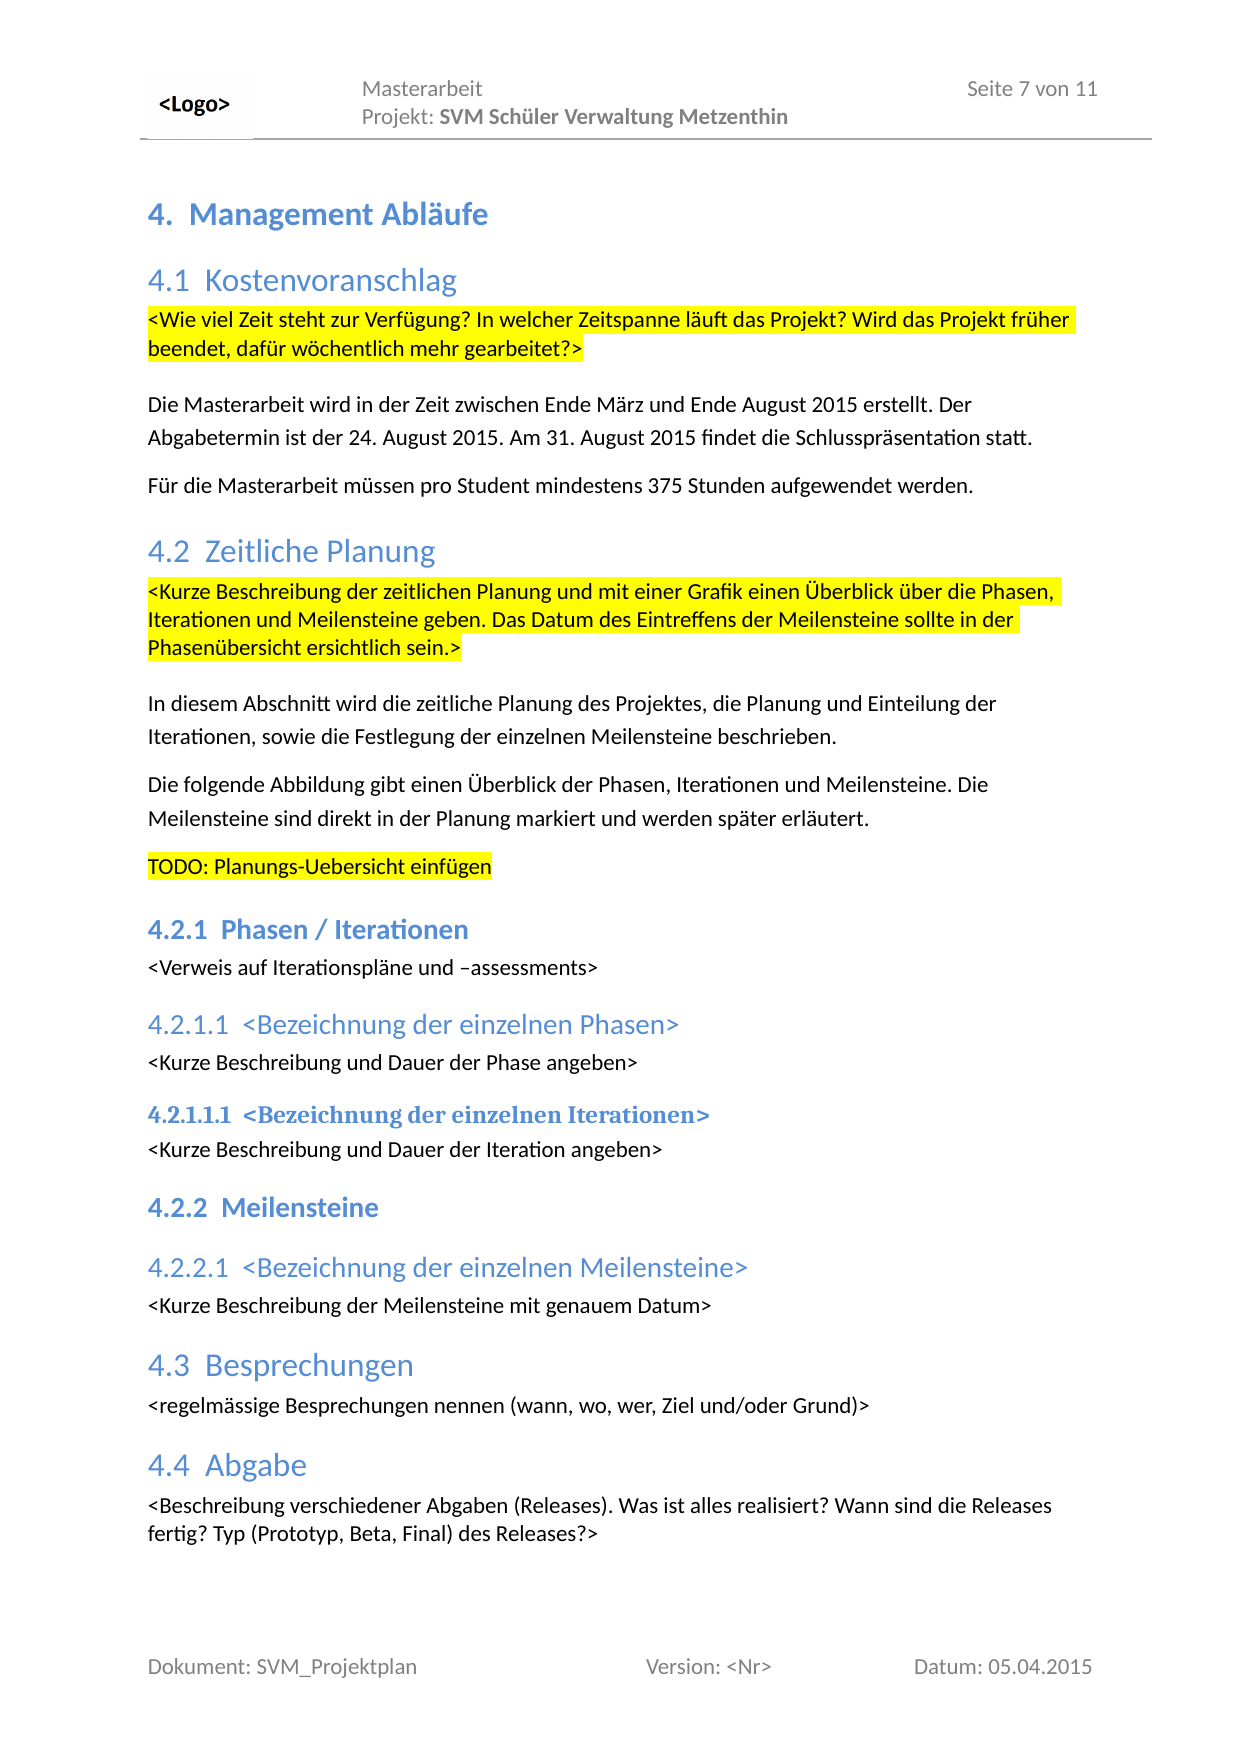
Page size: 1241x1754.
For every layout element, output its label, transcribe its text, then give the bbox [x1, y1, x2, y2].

subtitle <Bezeichnung der einzelnen Iterationen> [148, 1101, 1093, 1129]
text <Kurze Beschreibung der zeitlichen Planung und mit einer Grafik einen Überblick über die Phasen, Iterationen und Meilensteine geben. Das Datum des Eintreffens der Meilensteine sollte in der Phasenübersicht ersichtlich sein.> [148, 577, 1093, 661]
subtitle Abgabe [148, 1444, 1093, 1485]
subtitle Kostenvoranschlag [148, 259, 1093, 299]
picture [147, 73, 254, 139]
text <regelmässige Besprechungen nennen (wann, wo, wer, Ziel und/oder Grund)> [148, 1391, 1093, 1419]
subtitle <Bezeichnung der einzelnen Phasen> [148, 1006, 1093, 1041]
text <Kurze Beschreibung und Dauer der Iteration angeben> [148, 1136, 1093, 1164]
subtitle <Bezeichnung der einzelnen Meilensteine> [148, 1249, 1093, 1285]
text <Kurze Beschreibung und Dauer der Phase angeben> [148, 1048, 1093, 1076]
text Die Masterarbeit wird in der Zeit zwischen Ende März und Ende August 2015 erstellt. Der Abgabetermin ist der 24. August 2015. Am 31. August 2015 findet die Schlusspräsentation statt. [148, 390, 1093, 451]
text Für die Masterarbeit müssen pro Student mindestens 375 Stunden aufgewendet werden. [148, 471, 1093, 499]
subtitle Besprechungen [148, 1344, 1093, 1385]
text TODO: Planungs-Uebersicht einfügen [148, 852, 1093, 880]
text <Beschreibung verschiedener Abgaben (Releases). Was ist alles realisiert? Wann sind die Releases fertig? Typ (Prototyp, Beta, Final) des Releases?> [148, 1491, 1093, 1547]
subtitle Zeitliche Planung [148, 530, 1093, 571]
subtitle Management Abläufe [148, 193, 1093, 234]
subtitle Meilensteine [148, 1189, 1093, 1224]
text <Wie viel Zeit steht zur Verfügung? In welcher Zeitspanne läuft das Projekt? Wird das Projekt früher beendet, dafür wöchentlich mehr gearbeitet?> [148, 306, 1093, 362]
text Die folgende Abbildung gibt einen Überblick der Phasen, Iterationen und Meilensteine. Die Meilensteine sind direkt in der Planung markiert und werden später erläutert. [148, 771, 1093, 832]
text <Kurze Beschreibung der Meilensteine mit genauem Datum> [148, 1291, 1093, 1319]
subtitle Phasen / Iterationen [148, 911, 1093, 946]
text <Verweis auf Iterationspläne und –assessments> [148, 953, 1093, 981]
text In diesem Abschnitt wird die zeitliche Planung des Projektes, die Planung und Einteilung der Iterationen, sowie die Festlegung der einzelnen Meilensteine beschrieben. [148, 689, 1093, 751]
